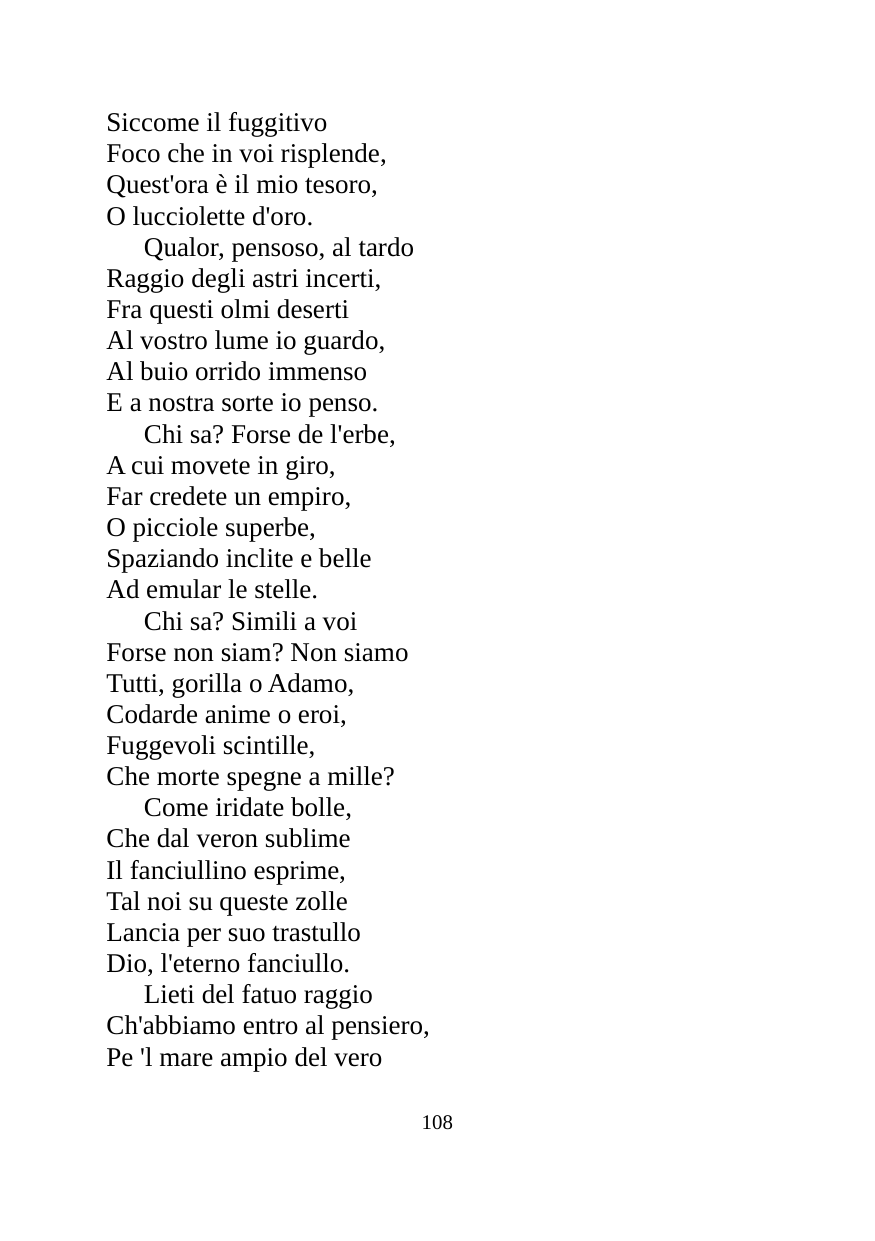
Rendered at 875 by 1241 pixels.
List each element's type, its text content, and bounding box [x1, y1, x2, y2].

text E a nostra sorte io penso. [106, 387, 768, 418]
text Qualor, pensoso, al tardo [144, 231, 768, 262]
text Raggio degli astri incerti, [106, 262, 768, 293]
text Fra questi olmi deserti [106, 293, 768, 324]
text Spaziando inclite e belle [106, 542, 768, 573]
text Fuggevoli scintille, [106, 729, 768, 760]
text Forse non siam? Non siamo [106, 636, 768, 667]
text O picciole superbe, [106, 511, 768, 542]
text Quest'ora è il mio tesoro, [106, 168, 768, 200]
text Al vostro lume io guardo, [106, 324, 768, 355]
text Il fanciullino esprime, [106, 854, 768, 885]
text Chi sa? Simili a voi [144, 604, 768, 636]
text Che dal veron sublime [106, 823, 768, 854]
text Che morte spegne a mille? [106, 760, 768, 791]
text O lucciolette d'oro. [106, 200, 768, 231]
text A cui movete in giro, [106, 449, 768, 480]
text Far credete un empiro, [106, 480, 768, 511]
text Chi sa? Forse de l'erbe, [144, 418, 768, 449]
text Al buio orrido immenso [106, 355, 768, 387]
text Tutti, gorilla o Adamo, [106, 667, 768, 698]
text Pe 'l mare ampio del vero [106, 1041, 768, 1072]
text Come iridate bolle, [144, 791, 768, 823]
text Ch'abbiamo entro al pensiero, [106, 1009, 768, 1041]
text Ad emular le stelle. [106, 573, 768, 604]
text Siccome il fuggitivo [106, 106, 768, 137]
text Dio, l'eterno fanciullo. [106, 947, 768, 978]
text Codarde anime o eroi, [106, 698, 768, 729]
text Lieti del fatuo raggio [144, 978, 768, 1009]
text Foco che in voi risplende, [106, 137, 768, 168]
text Tal noi su queste zolle [106, 885, 768, 916]
text Lancia per suo trastullo [106, 916, 768, 947]
